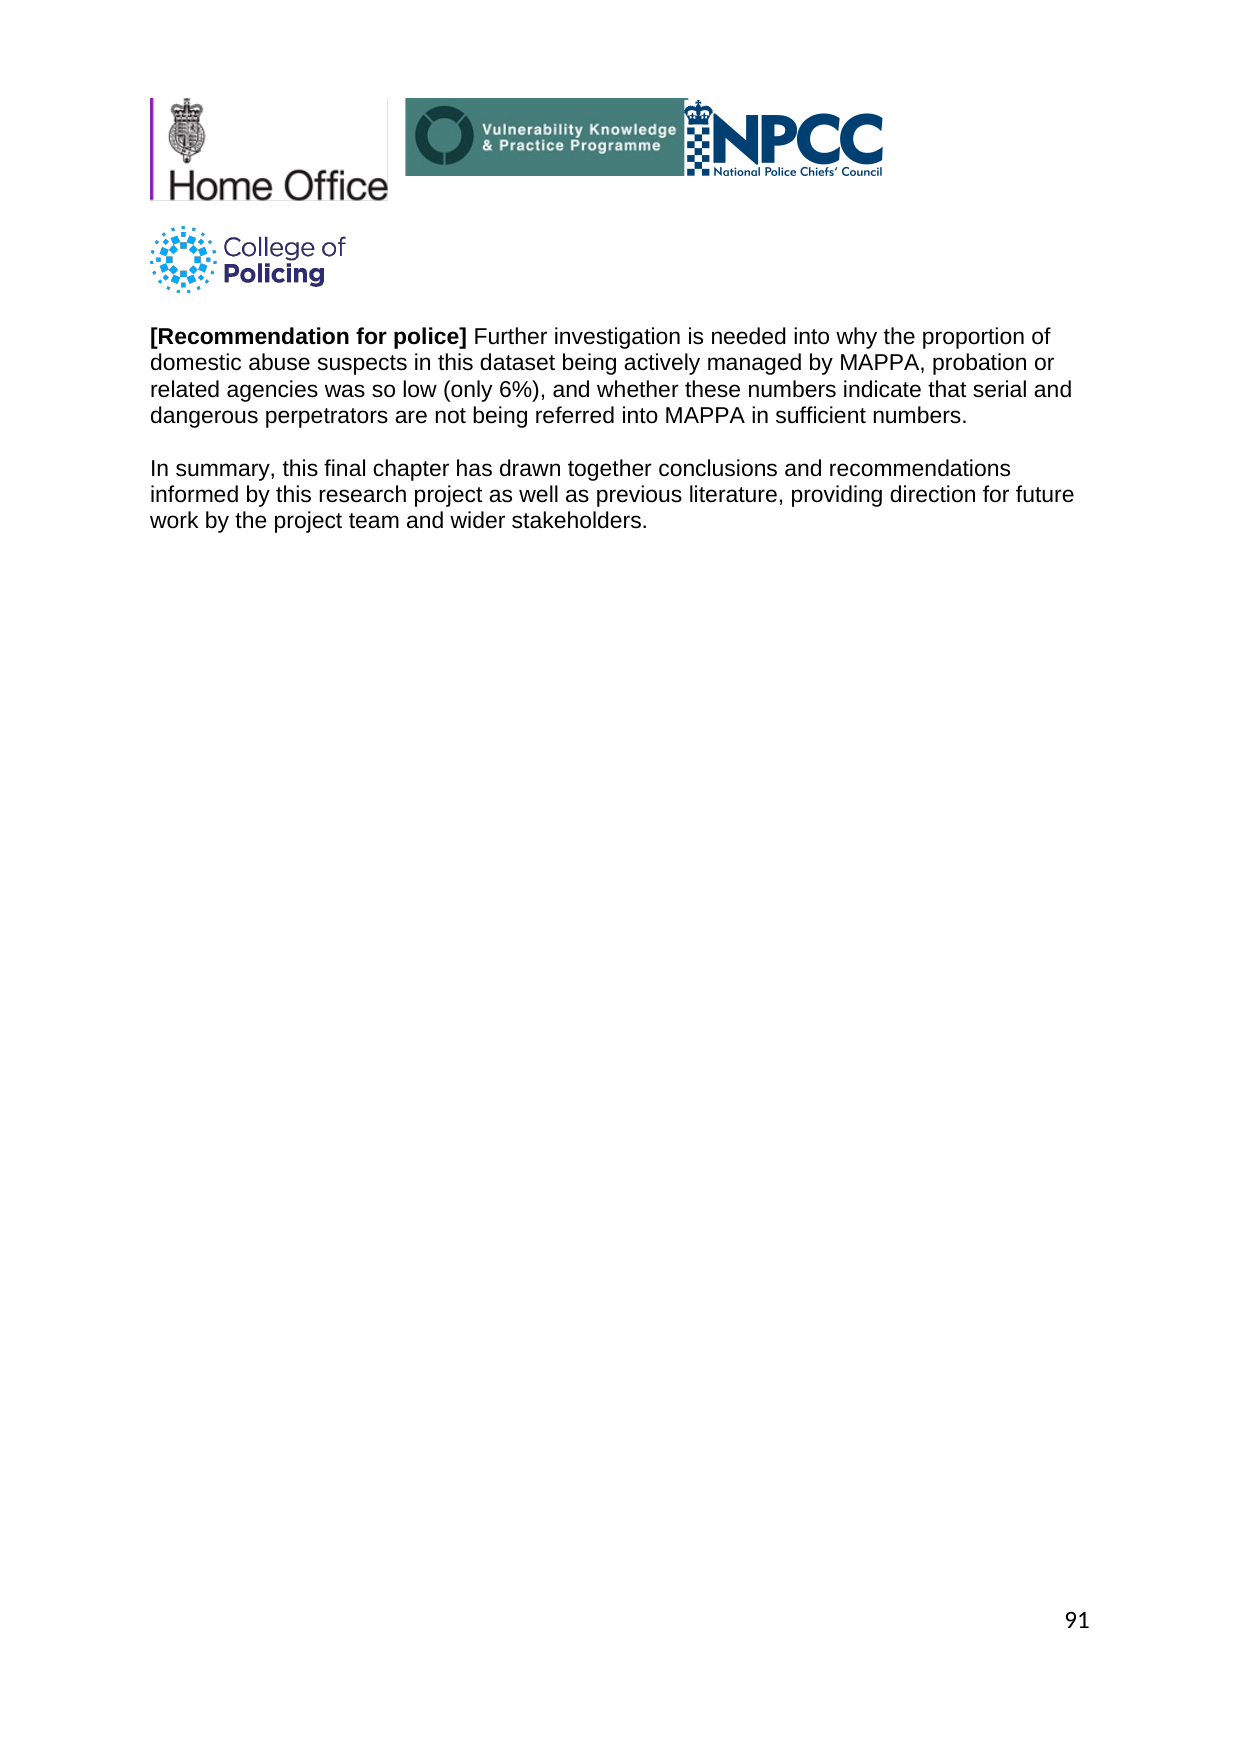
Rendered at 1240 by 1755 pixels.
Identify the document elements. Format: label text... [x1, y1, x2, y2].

text [Recommendation for police] Further investigation is needed into why the proportion of domestic abuse suspects in this dataset being actively managed by MAPPA, probation or related agencies was so low (only 6%), and whether these numbers indicate that serial and dangerous perpetrators are not being referred into MAPPA in sufficient numbers. [150, 323, 1089, 428]
text In summary, this final chapter has drawn together conclusions and recommendations informed by this research project as well as previous literature, providing direction for future work by the project team and wider stakeholders. [150, 455, 1089, 534]
